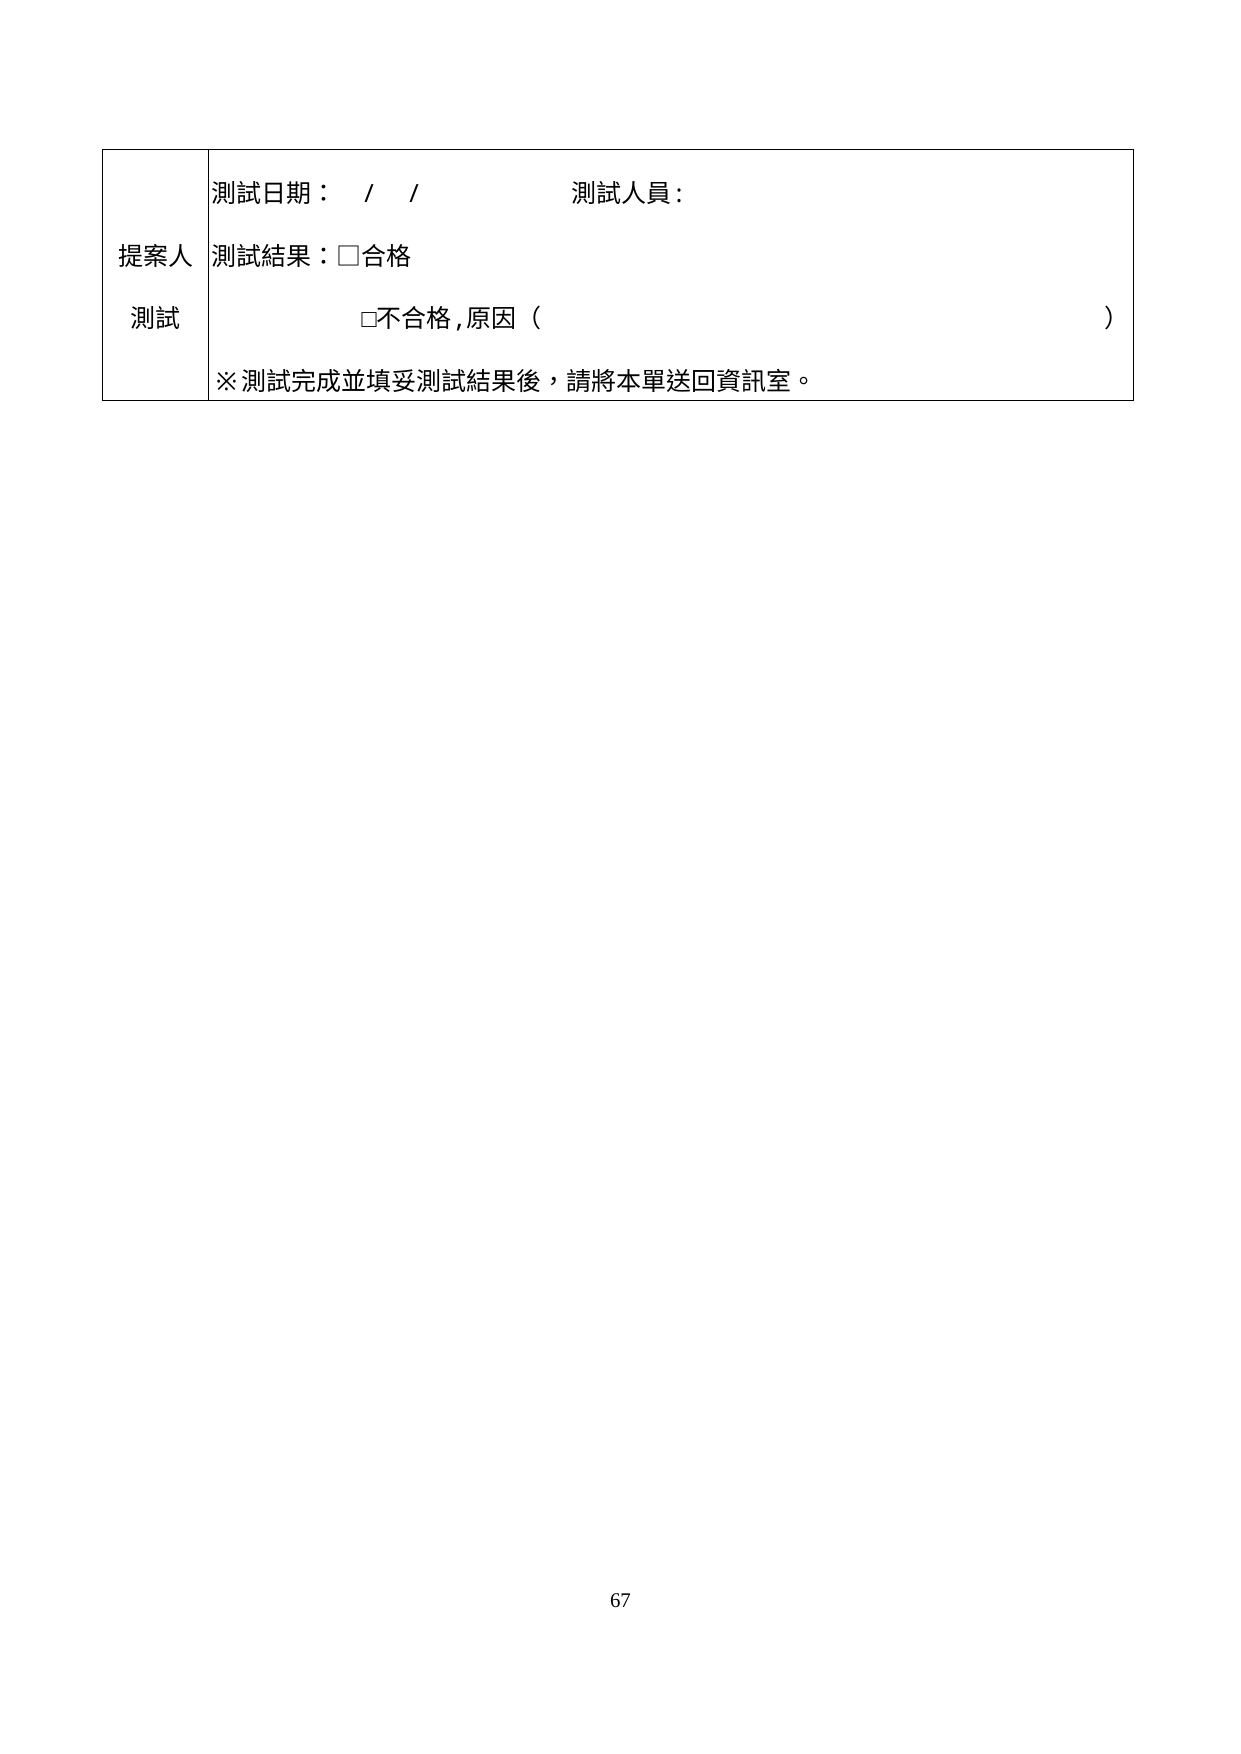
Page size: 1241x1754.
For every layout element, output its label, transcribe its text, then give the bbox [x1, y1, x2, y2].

table_cell 測試日期： / / 測試人員: 測試結果：□合格 □不合格,原因（ ） ※測試完成並填妥測試結果後，請將本單送回資訊室。 [209, 150, 1133, 400]
table_cell 提案人測試 [103, 150, 208, 400]
